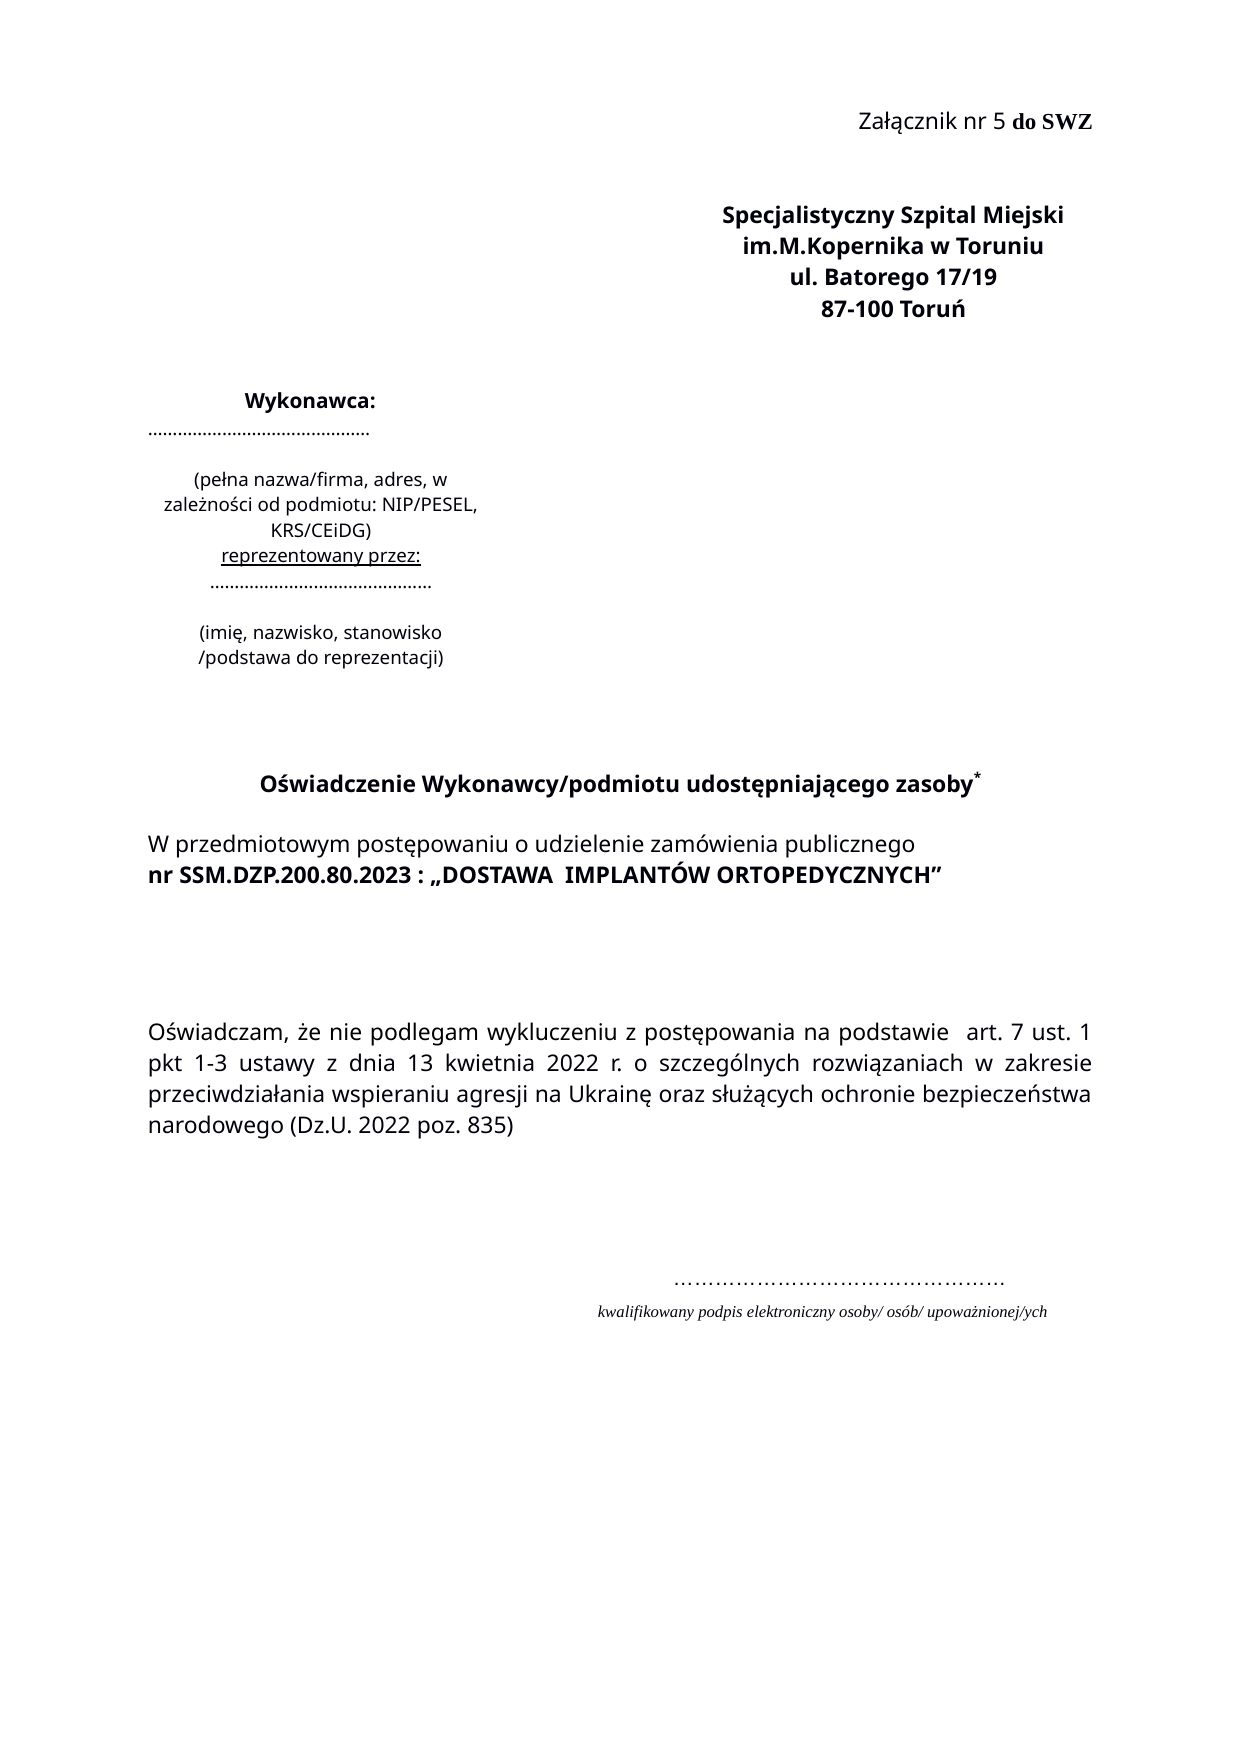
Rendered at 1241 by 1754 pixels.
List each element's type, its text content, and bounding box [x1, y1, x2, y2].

text ul. Batorego 17/19 87-100 Toruń [694, 261, 1092, 324]
text Załącznik nr 5 do SWZ [148, 105, 1092, 136]
text (pełna nazwa/firma, adres, w zależności od podmiotu: NIP/PESEL, KRS/CEiDG) [148, 466, 493, 542]
text ………………………………………… [148, 1266, 1092, 1290]
text ……………………………………… [148, 568, 493, 593]
list Oświadczam, że nie podlegam wykluczeniu z postępowania na podstawie art. 7 ust. 1 pkt 1-3 ustawy z dnia 13 kwietnia 2022 r. o szczególnych rozwiązaniach w zakresie przeciwdziałania wspieraniu agresji na Ukrainę oraz służących ochronie bezpieczeństwa narodowego (Dz.U. 2022 poz. 835) [148, 1016, 1092, 1141]
subtitle Oświadczenie Wykonawcy/podmiotu udostępniającego zasoby* [148, 768, 1092, 799]
text reprezentowany przez: [148, 542, 493, 568]
text kwalifikowany podpis elektroniczny osoby/ osób/ upoważnionej/ych [523, 1302, 1092, 1321]
text Specjalistyczny Szpital Miejski im.M.Kopernika w Toruniu [694, 199, 1092, 261]
text W przedmiotowym postępowaniu o udzielenie zamówienia publicznego [148, 828, 1092, 859]
text nr SSM.DZP.200.80.2023 : „DOSTAWA IMPLANTÓW ORTOPEDYCZNYCH” [148, 859, 1092, 891]
text ……………………………………… [148, 415, 472, 440]
text (imię, nazwisko, stanowisko /podstawa do reprezentacji) [148, 619, 493, 670]
text Wykonawca: [148, 386, 472, 415]
